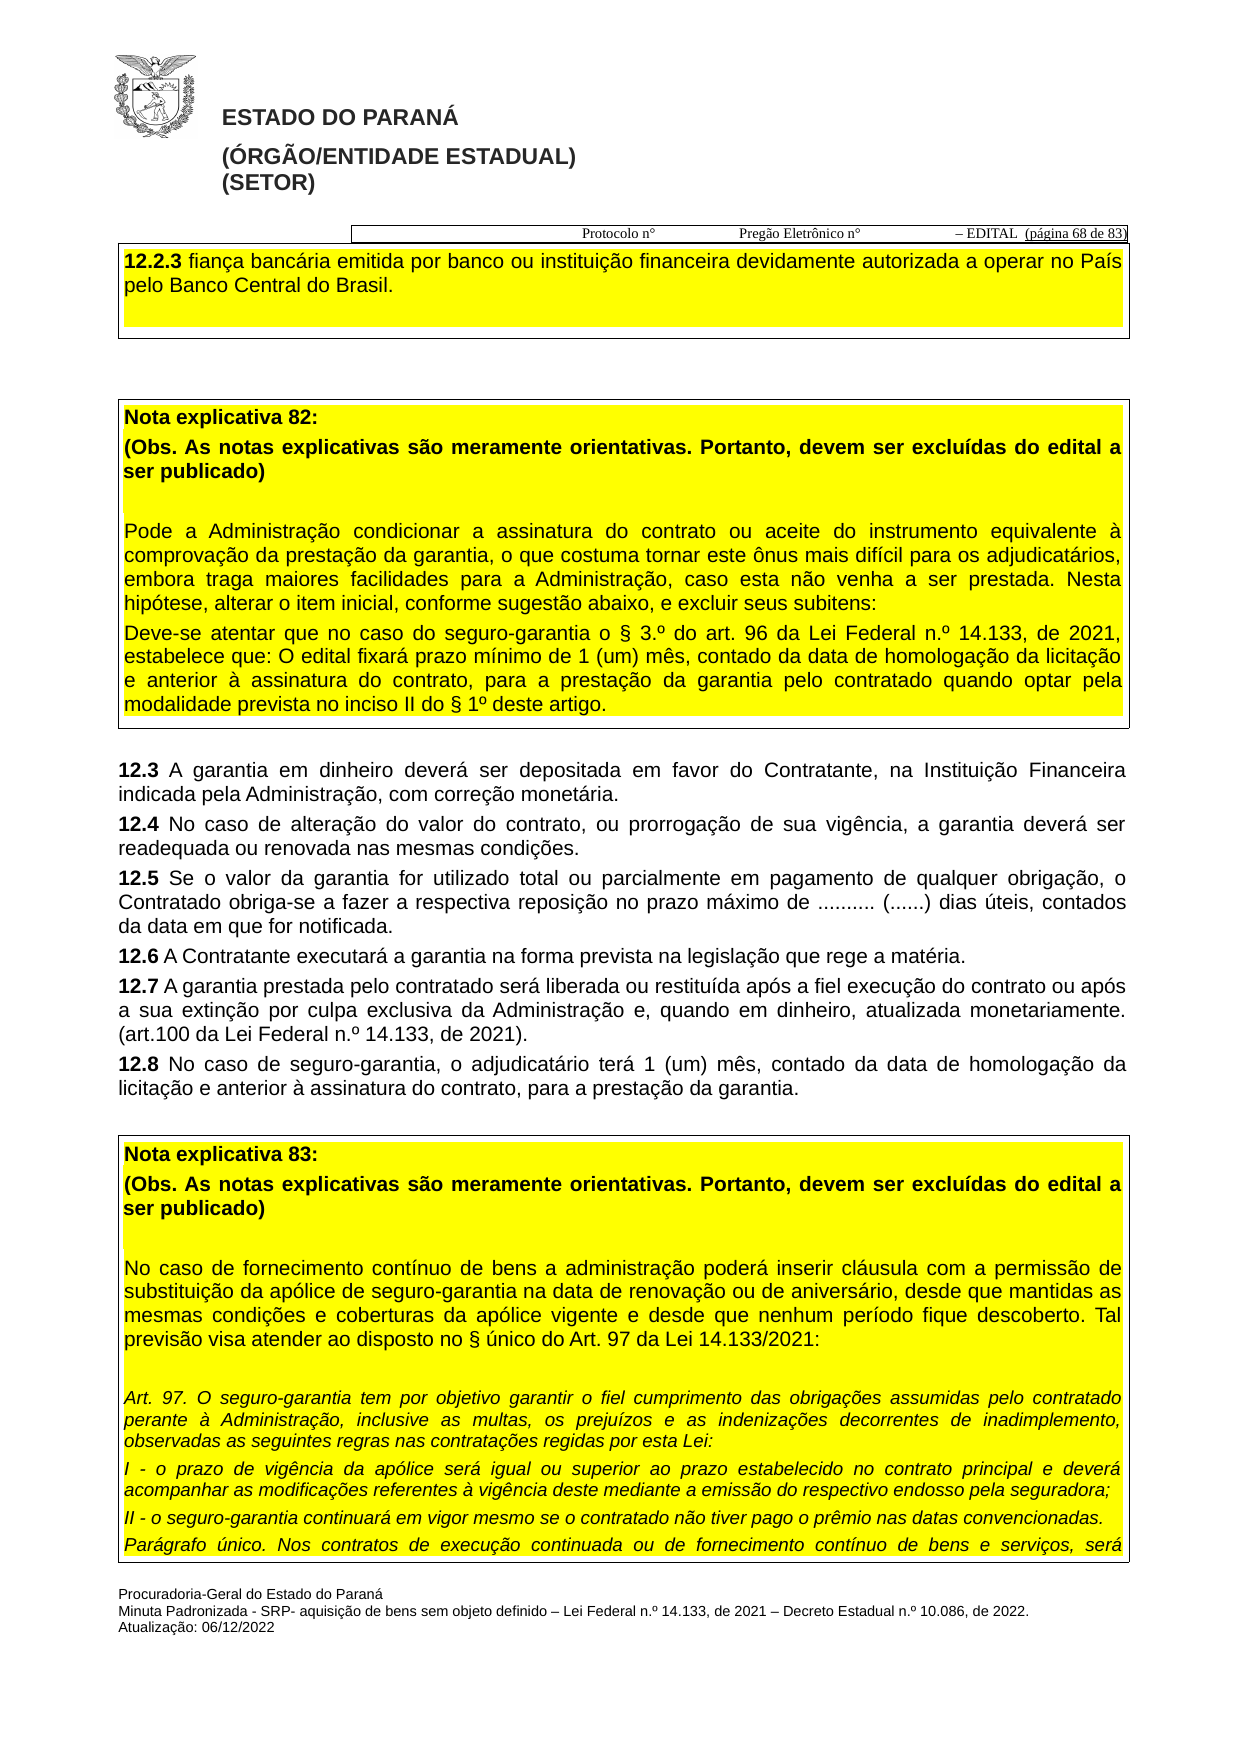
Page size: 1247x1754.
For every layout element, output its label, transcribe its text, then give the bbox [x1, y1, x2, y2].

text 12.5 Se o valor da garantia for utilizado total ou parcialmente em pagamento de qualquer obrigação, o Contratado obriga-se a fazer a respectiva reposição no prazo máximo de .......... (......) dias úteis, contados da data em que for notificada. [118, 866, 1128, 938]
text 12.6 A Contratante executará a garantia na forma prevista na legislação que rege a matéria. [118, 944, 1128, 968]
text 12.3 A garantia em dinheiro deverá ser depositada em favor do Contratante, na Instituição Financeira indicada pela Administração, com correção monetária. [118, 758, 1128, 806]
text 12.7 A garantia prestada pelo contratado será liberada ou restituída após a fiel execução do contrato ou após a sua extinção por culpa exclusiva da Administração e, quando em dinheiro, atualizada monetariamente. (art.100 da Lei Federal n.º 14.133, de 2021). [118, 974, 1128, 1046]
text 12.8 No caso de seguro-garantia, o adjudicatário terá 1 (um) mês, contado da data de homologação da licitação e anterior à assinatura do contrato, para a prestação da garantia. [118, 1052, 1128, 1099]
table_header Nota explicativa 83: (Obs. As notas explicativas são meramente orientativas. Portanto, devem ser excluídas do edital a ser publicado) No caso de fornecimento contínuo de bens a administração poderá inserir cláusula com a permissão de substituição da apólice de seguro-garantia na data de renovação ou de aniversário, desde que mantidas as mesmas condições e coberturas da apólice vigente e desde que nenhum período fique descoberto. Tal previsão visa atender ao disposto no § único do Art. 97 da Lei 14.133/2021: Art. 97. O seguro-garantia tem por objetivo garantir o fiel cumprimento das obrigações assumidas pelo contratado perante à Administração, inclusive as multas, os prejuízos e as indenizações decorrentes de inadimplemento, observadas as seguintes regras nas contratações regidas por esta Lei: I - o prazo de vigência da apólice será igual ou superior ao prazo estabelecido no contrato principal e deverá acompanhar as modificações referentes à vigência deste mediante a emissão do respectivo endosso pela seguradora; II - o seguro-garantia continuará em vigor mesmo se o contratado não tiver pago o prêmio nas datas convencionadas. Parágrafo único. Nos contratos de execução continuada ou de fornecimento contínuo de bens e serviços, será [119, 1136, 1129, 1561]
picture [113, 54, 198, 139]
table_header 12.2.3 fiança bancária emitida por banco ou instituição financeira devidamente autorizada a operar no País pelo Banco Central do Brasil. [119, 244, 1129, 338]
text 12.4 No caso de alteração do valor do contrato, ou prorrogação de sua vigência, a garantia deverá ser readequada ou renovada nas mesmas condições. [118, 812, 1128, 860]
table_header Nota explicativa 82: (Obs. As notas explicativas são meramente orientativas. Portanto, devem ser excluídas do edital a ser publicado) Pode a Administração condicionar a assinatura do contrato ou aceite do instrumento equivalente à comprovação da prestação da garantia, o que costuma tornar este ônus mais difícil para os adjudicatários, embora traga maiores facilidades para a Administração, caso esta não venha a ser prestada. Nesta hipótese, alterar o item inicial, conforme sugestão abaixo, e excluir seus subitens: Deve-se atentar que no caso do seguro-garantia o § 3.º do art. 96 da Lei Federal n.º 14.133, de 2021, estabelece que: O edital fixará prazo mínimo de 1 (um) mês, contado da data de homologação da licitação e anterior à assinatura do contrato, para a prestação da garantia pelo contratado quando optar pela modalidade prevista no inciso II do § 1º deste artigo. [119, 400, 1129, 728]
